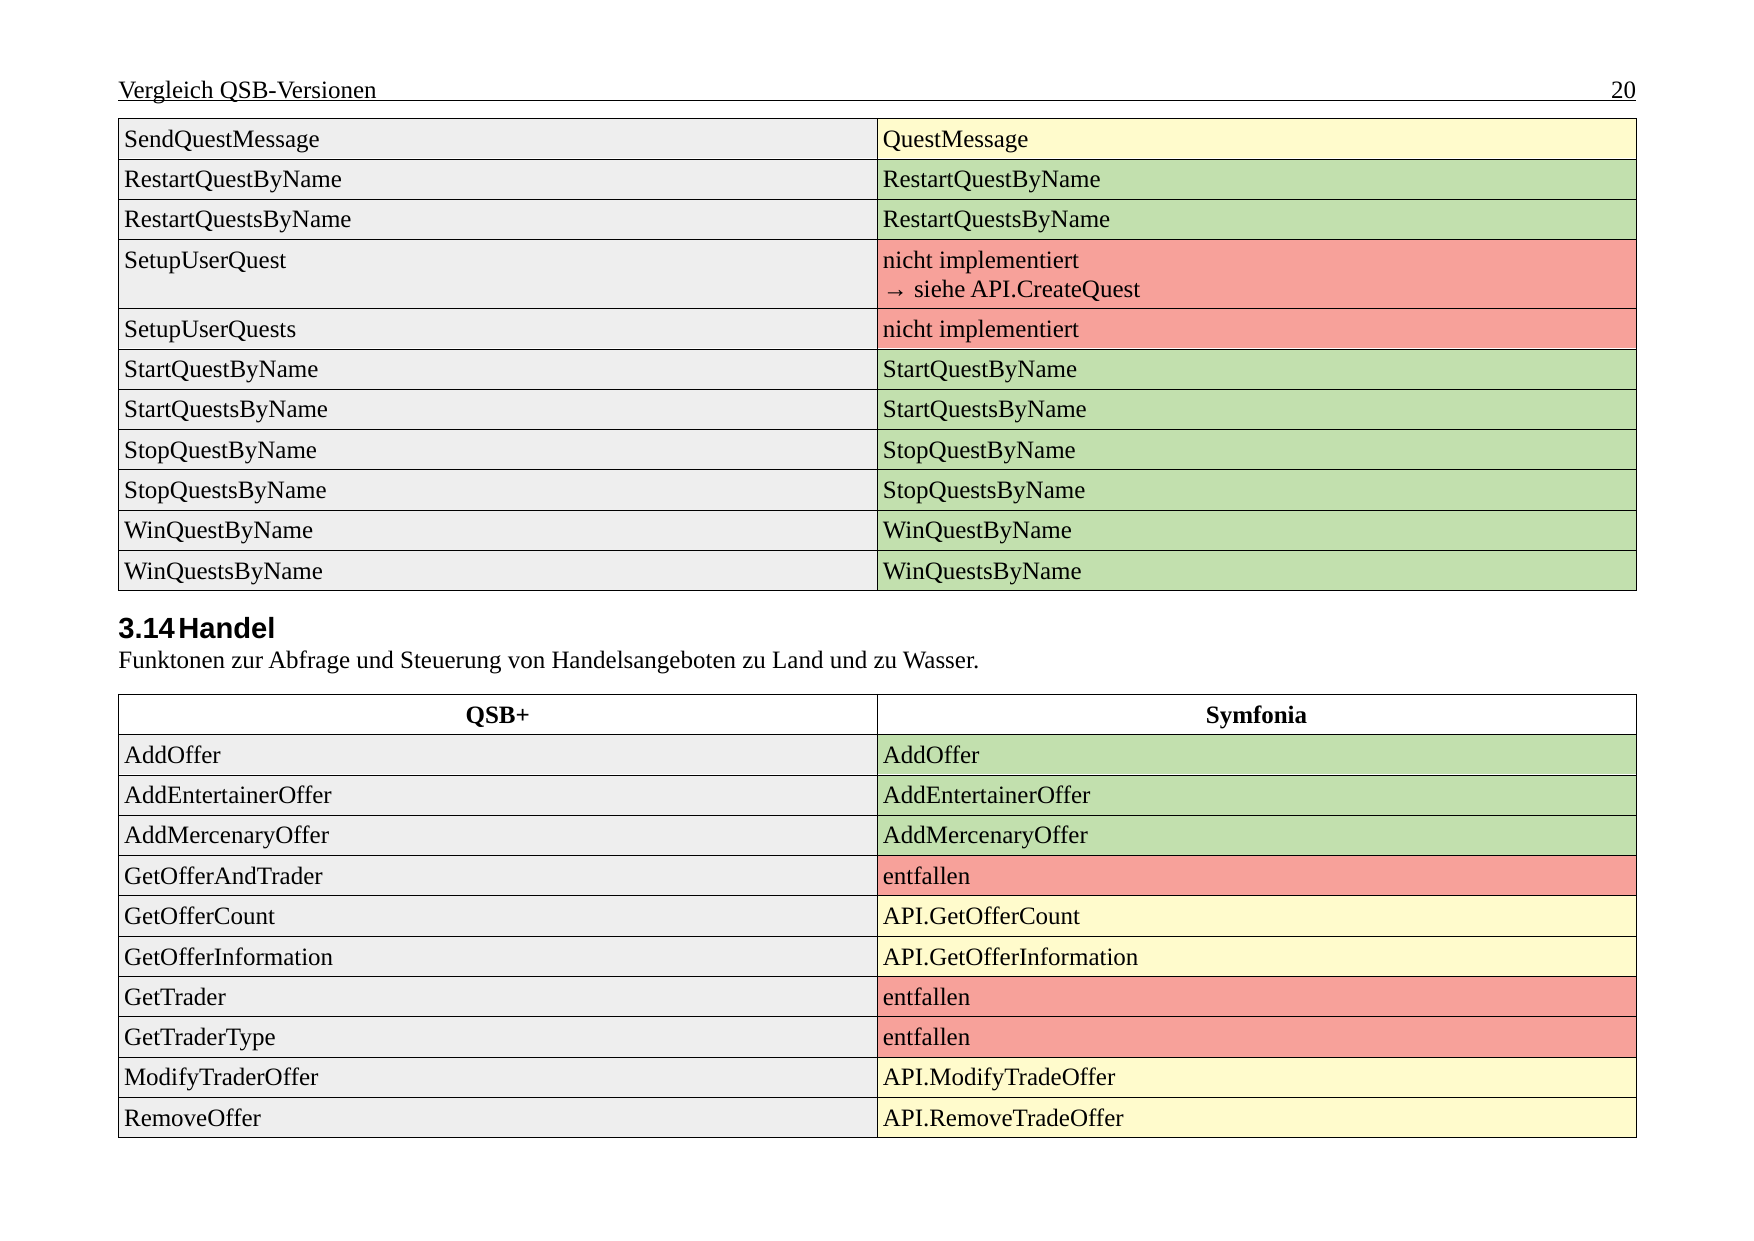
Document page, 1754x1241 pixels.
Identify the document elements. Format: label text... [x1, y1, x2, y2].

table_cell GetTrader [119, 977, 877, 1016]
table_cell GetOfferInformation [119, 937, 877, 976]
table_cell RemoveOffer [119, 1098, 877, 1137]
table_cell SetupUserQuests [119, 309, 877, 348]
table_cell RestartQuestByName [119, 160, 877, 199]
table_cell API.GetOfferInformation [878, 937, 1636, 976]
table_cell WinQuestsByName [119, 551, 877, 590]
table_cell WinQuestByName [119, 511, 877, 550]
table_cell API.RemoveTradeOffer [878, 1098, 1636, 1137]
table_cell StartQuestByName [878, 350, 1636, 389]
table_cell AddOffer [119, 735, 877, 774]
table_header Symfonia [878, 695, 1636, 734]
table_cell AddOffer [878, 735, 1636, 774]
table_cell ModifyTraderOffer [119, 1058, 877, 1097]
table_cell entfallen [878, 856, 1636, 895]
table_cell nicht implementiert → siehe API.CreateQuest [878, 240, 1636, 308]
table_cell AddMercenaryOffer [878, 816, 1636, 855]
table_cell entfallen [878, 977, 1636, 1016]
table_cell SetupUserQuest [119, 240, 877, 308]
text Funktonen zur Abfrage und Steuerung von Handelsangeboten zu Land und zu Wasser. [118, 645, 1636, 673]
table_cell StartQuestsByName [878, 390, 1636, 429]
table_cell nicht implementiert [878, 309, 1636, 348]
table_cell API.GetOfferCount [878, 896, 1636, 936]
table_cell GetOfferAndTrader [119, 856, 877, 895]
table_header QSB+ [119, 695, 877, 734]
table_cell WinQuestByName [878, 511, 1636, 550]
table_cell RestartQuestsByName [878, 200, 1636, 239]
table_cell StopQuestsByName [878, 470, 1636, 510]
table_cell AddEntertainerOffer [878, 776, 1636, 815]
table_cell StopQuestsByName [119, 470, 877, 510]
table_cell StartQuestsByName [119, 390, 877, 429]
table_cell GetTraderType [119, 1017, 877, 1057]
table_cell StopQuestByName [119, 430, 877, 469]
table_cell QuestMessage [878, 119, 1636, 158]
table_cell API.ModifyTradeOffer [878, 1058, 1636, 1097]
table_cell AddMercenaryOffer [119, 816, 877, 855]
table_cell StopQuestByName [878, 430, 1636, 469]
subtitle Handel [118, 611, 1636, 645]
table_cell entfallen [878, 1017, 1636, 1057]
table_cell RestartQuestByName [878, 160, 1636, 199]
table_cell RestartQuestsByName [119, 200, 877, 239]
table_cell SendQuestMessage [119, 119, 877, 158]
table_cell GetOfferCount [119, 896, 877, 936]
table_cell WinQuestsByName [878, 551, 1636, 590]
table_cell AddEntertainerOffer [119, 776, 877, 815]
table_cell StartQuestByName [119, 350, 877, 389]
